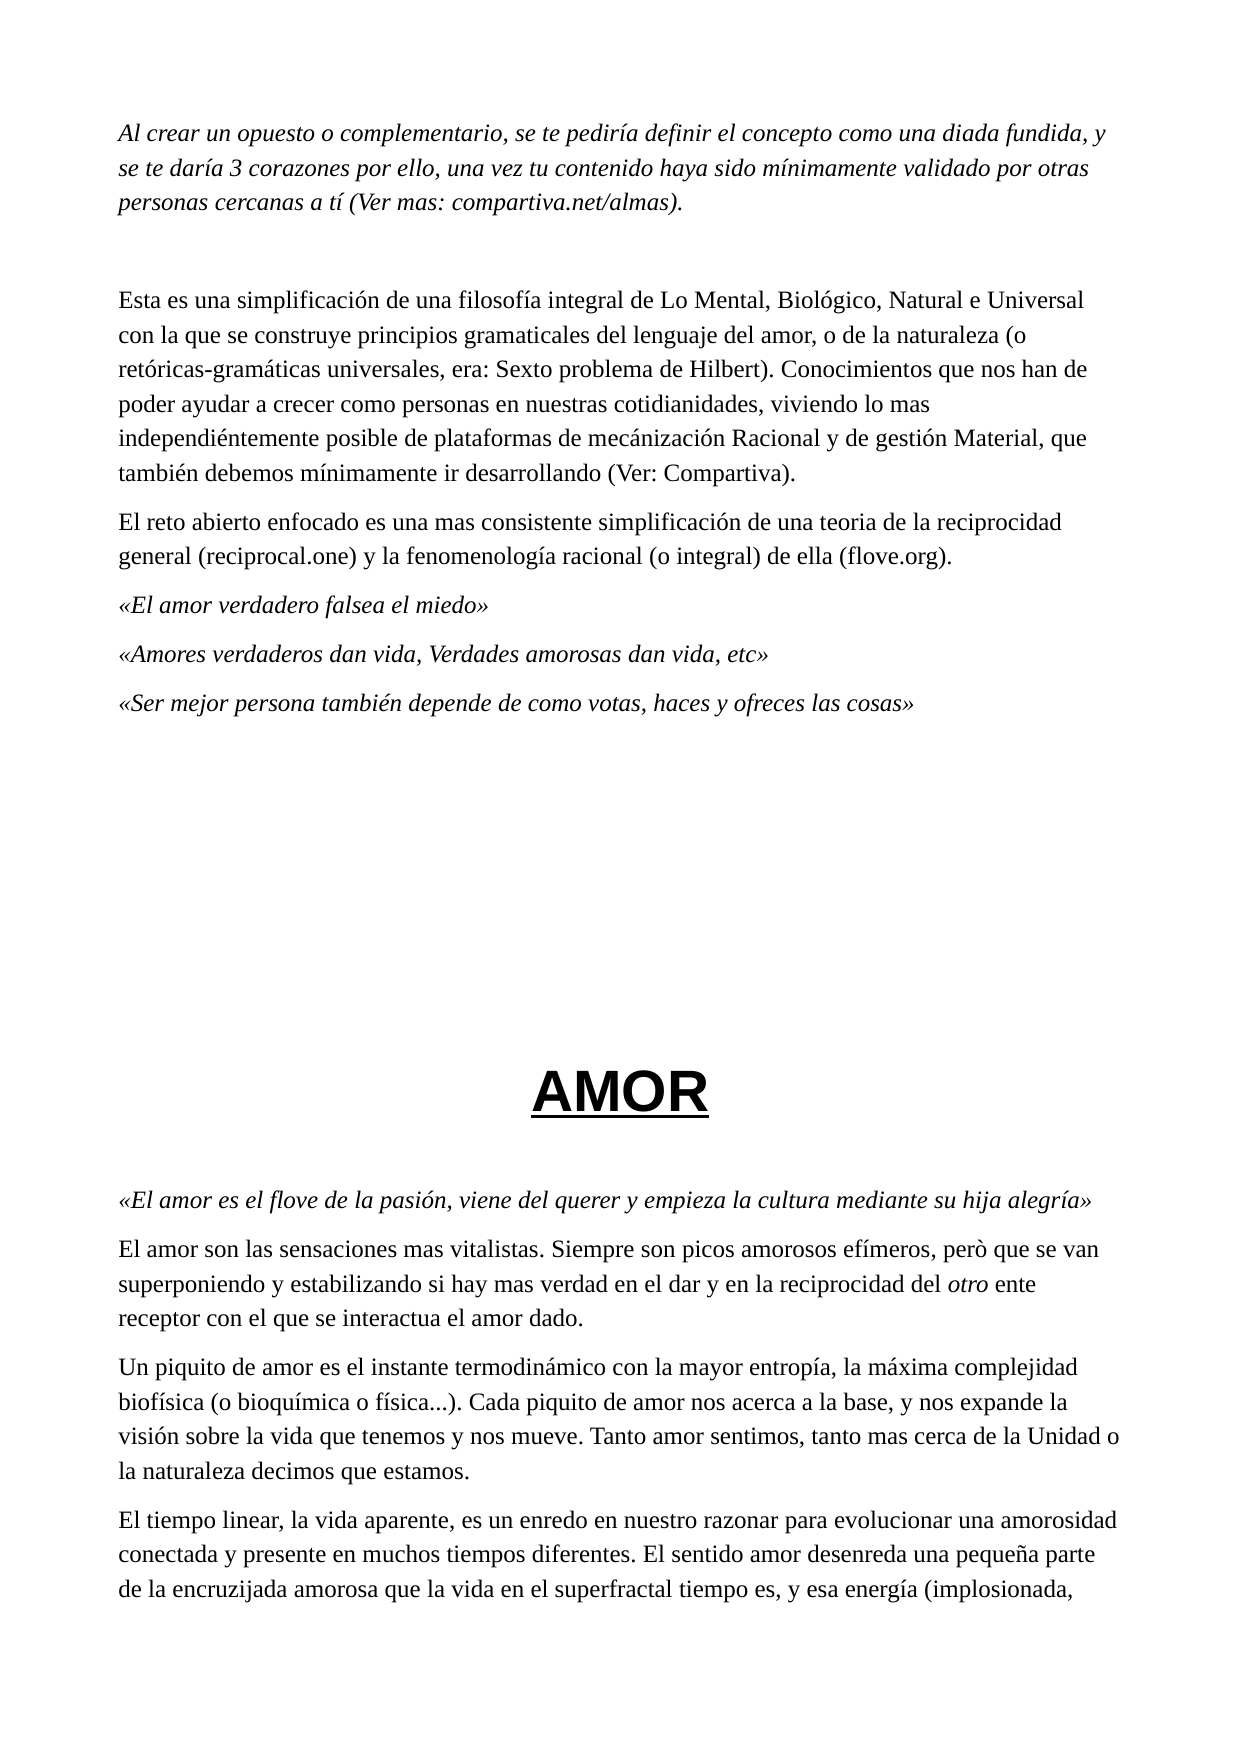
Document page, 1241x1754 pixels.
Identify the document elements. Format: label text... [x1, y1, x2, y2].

text Un piquito de amor es el instante termodinámico con la mayor entropía, la máxima complejidad biofísica (o bioquímica o física...). Cada piquito de amor nos acerca a la base, y nos expande la visión sobre la vida que tenemos y nos mueve. Tanto amor sentimos, tanto mas cerca de la Unidad o la naturaleza decimos que estamos. [118, 1352, 1122, 1485]
text «El amor es el flove de la pasión, viene del querer y empieza la cultura mediante su hija alegría» [118, 1185, 1122, 1214]
text El amor son las sensaciones mas vitalistas. Siempre son picos amorosos efímeros, però que se van superponiendo y estabilizando si hay mas verdad en el dar y en la reciprocidad del otro ente receptor con el que se interactua el amor dado. [118, 1234, 1122, 1332]
text «Ser mejor persona también depende de como votas, haces y ofreces las cosas» [118, 688, 1122, 717]
text Al crear un opuesto o complementario, se te pediría definir el concepto como una diada fundida, y se te daría 3 corazones por ello, una vez tu contenido haya sido mínimamente validado por otras personas cercanas a tí (Ver mas: compartiva.net/almas). [118, 118, 1122, 216]
text «El amor verdadero falsea el miedo» [118, 590, 1122, 619]
text El reto abierto enfocado es una mas consistente simplificación de una teoria de la reciprocidad general (reciprocal.one) y la fenomenología racional (o integral) de ella (flove.org). [118, 507, 1122, 570]
text El tiempo linear, la vida aparente, es un enredo en nuestro razonar para evolucionar una amorosidad conectada y presente en muchos tiempos diferentes. El sentido amor desenreda una pequeña parte de la encruzijada amorosa que la vida en el superfractal tiempo es, y esa energía (implosionada, [118, 1505, 1122, 1603]
text Esta es una simplificación de una filosofía integral de Lo Mental, Biológico, Natural e Universal con la que se construye principios gramaticales del lenguaje del amor, o de la naturaleza (o retóricas-gramáticas universales, era: Sexto problema de Hilbert). Conocimientos que nos han de poder ayudar a crecer como personas en nuestras cotidianidades, viviendo lo mas independiéntemente posible de plataformas de mecánización Racional y de gestión Material, que también debemos mínimamente ir desarrollando (Ver: Compartiva). [118, 285, 1122, 486]
text «Amores verdaderos dan vida, Verdades amorosas dan vida, etc» [118, 639, 1122, 668]
subtitle AMOR [118, 1057, 1122, 1124]
